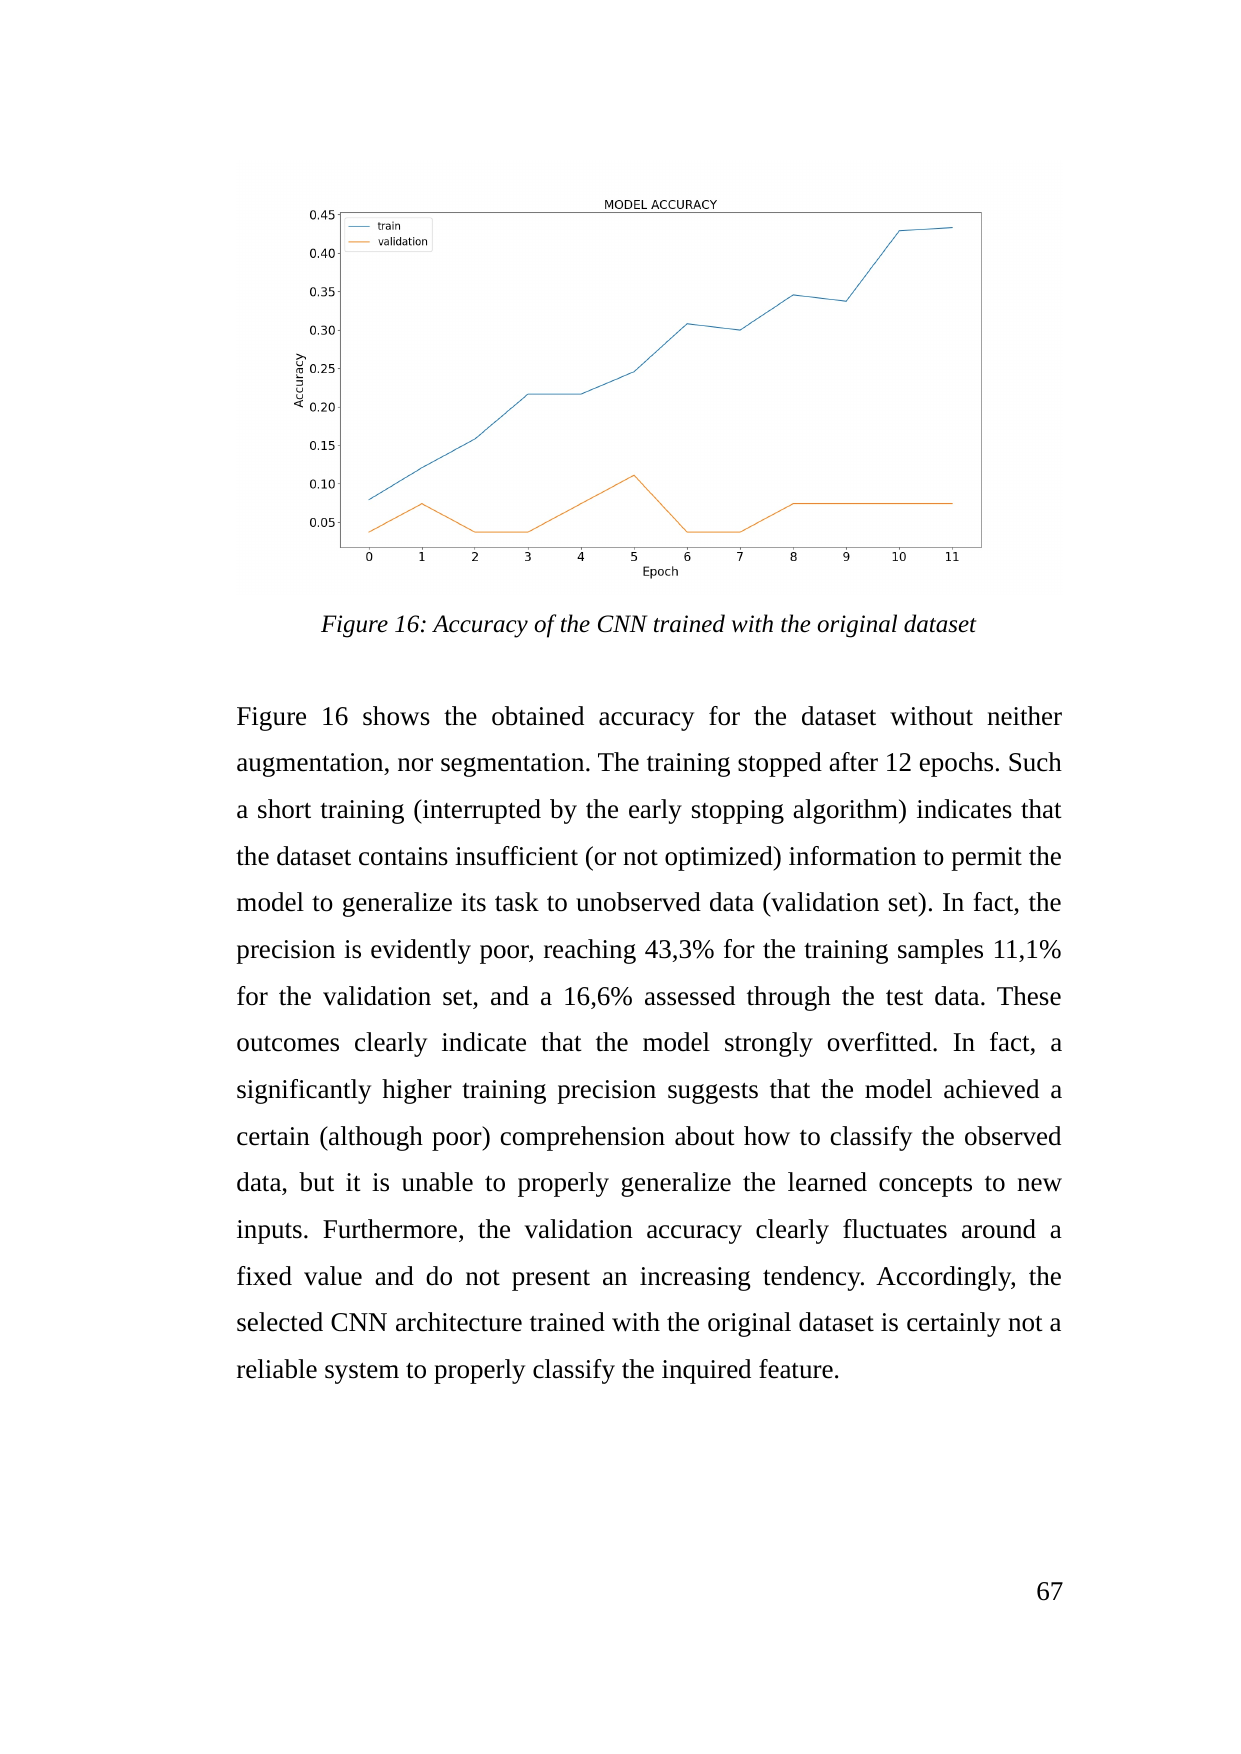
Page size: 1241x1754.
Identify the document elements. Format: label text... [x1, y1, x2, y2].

text Figure 16 shows the obtained accuracy for the dataset without neither augmentation, nor segmentation. The training stopped after 12 epochs. Such a short training (interrupted by the early stopping algorithm) indicates that the dataset contains insufficient (or not optimized) information to permit the model to generalize its task to unobserved data (validation set). In fact, the precision is evidently poor, reaching 43,3% for the training samples 11,1% for the validation set, and a 16,6% assessed through the test data. These outcomes clearly indicate that the model strongly overfitted. In fact, a significantly higher training precision suggests that the model achieved a certain (although poor) comprehension about how to classify the observed data, but it is unable to properly generalize the learned concepts to new inputs. Furthermore, the validation accuracy clearly fluctuates around a fixed value and do not present an increasing tendency. Accordingly, the selected CNN architecture trained with the original dataset is certainly not a reliable system to properly classify the inquired feature. [236, 700, 1063, 1384]
picture [236, 160, 1063, 595]
text Figure 16: Accuracy of the CNN trained with the original dataset [236, 595, 1063, 638]
